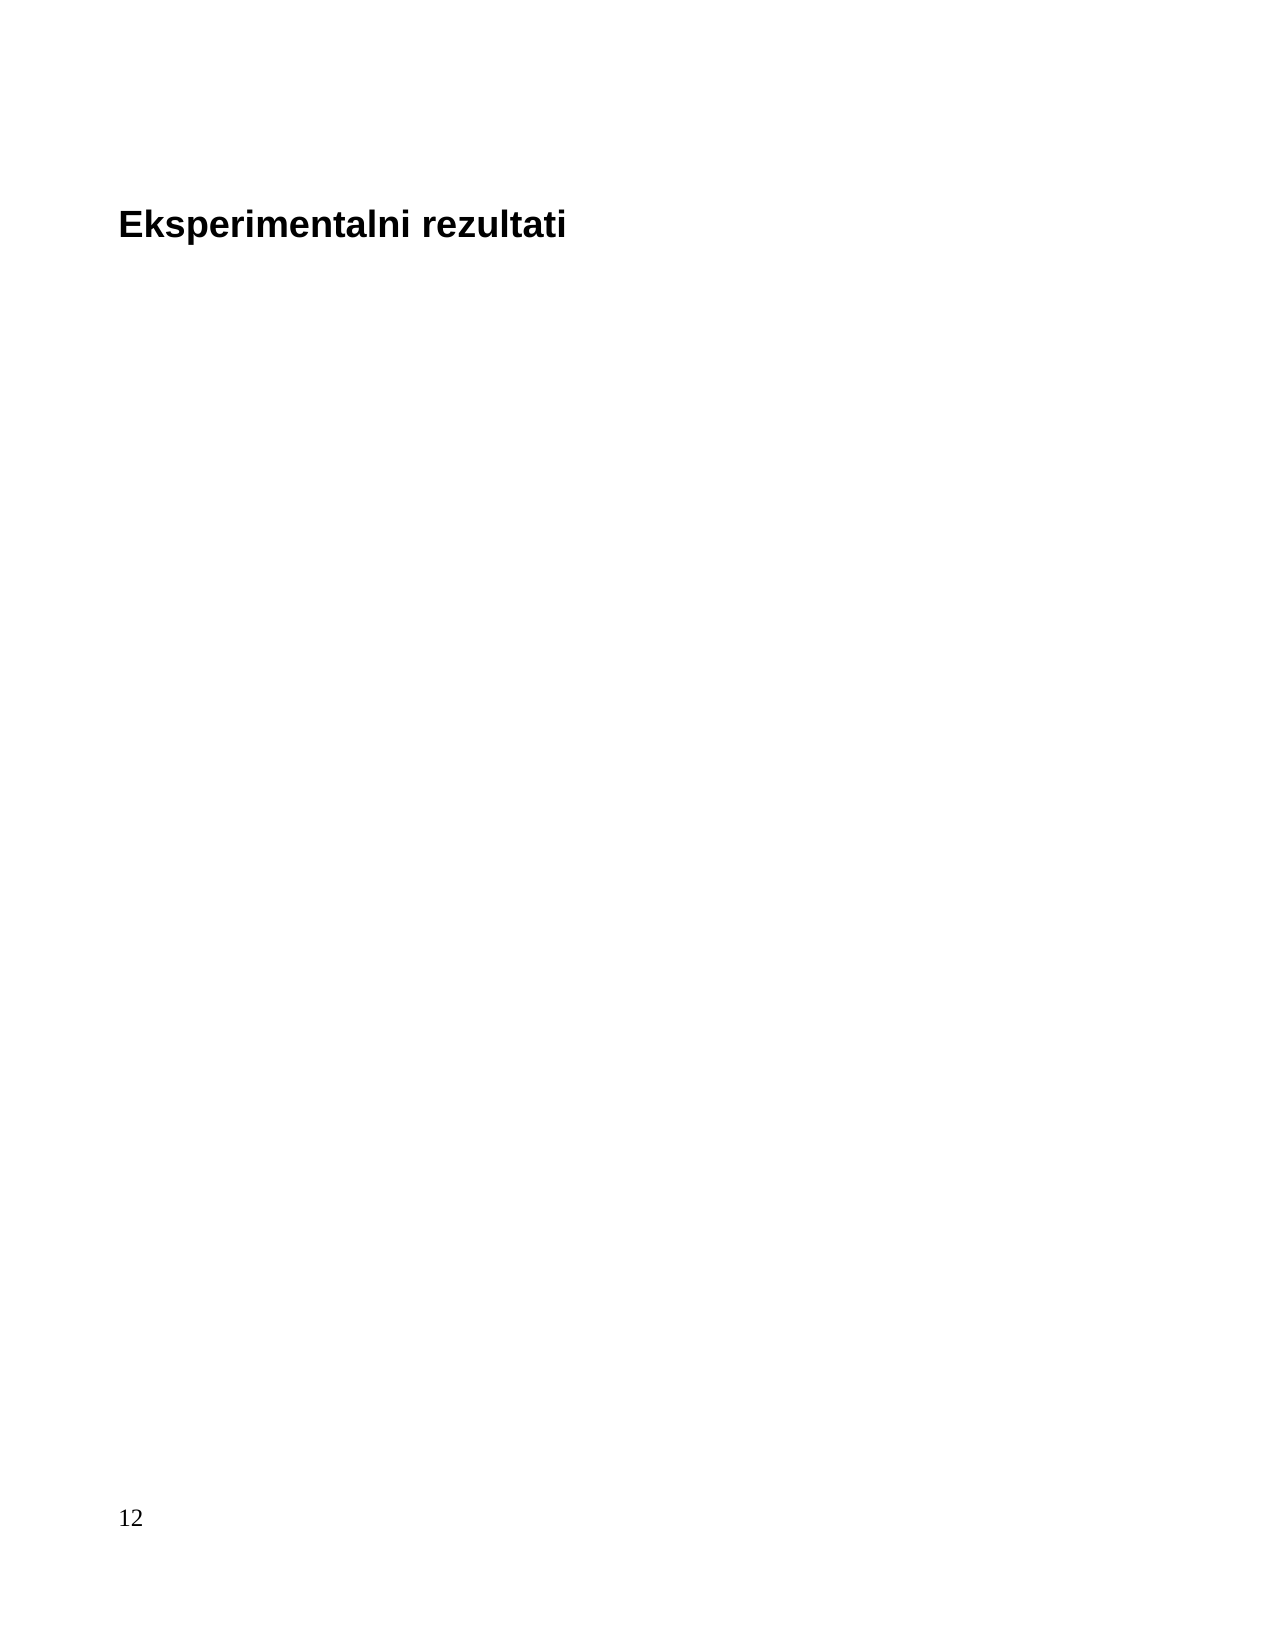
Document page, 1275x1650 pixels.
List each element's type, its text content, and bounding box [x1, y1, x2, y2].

subtitle Eksperimentalni rezultati [118, 201, 1157, 245]
